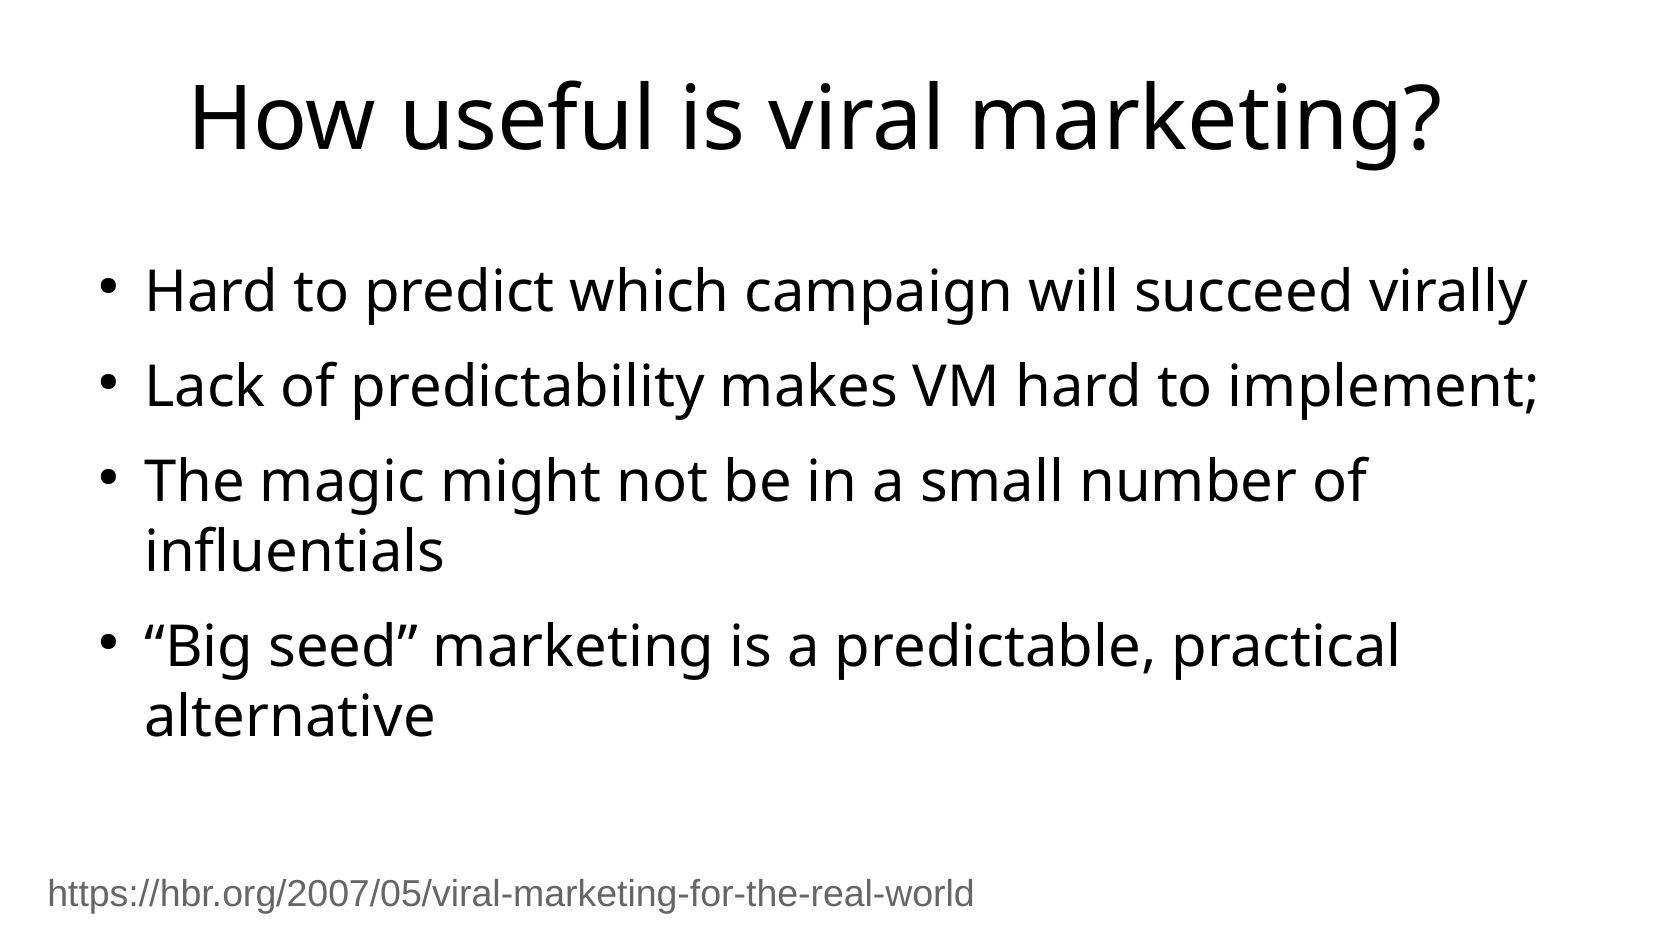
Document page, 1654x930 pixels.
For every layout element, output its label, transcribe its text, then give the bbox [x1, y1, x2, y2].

title How useful is viral marketing? [82, 1, 1571, 225]
list Hard to predict which campaign will succeed virally Lack of predictability makes VM hard to implement; The magic might not be in a small number of influentials “Big seed” marketing is a predictable, practical alternative [82, 252, 1571, 793]
text_box https://hbr.org/2007/05/viral-marketing-for-the-real-world [32, 864, 1104, 922]
